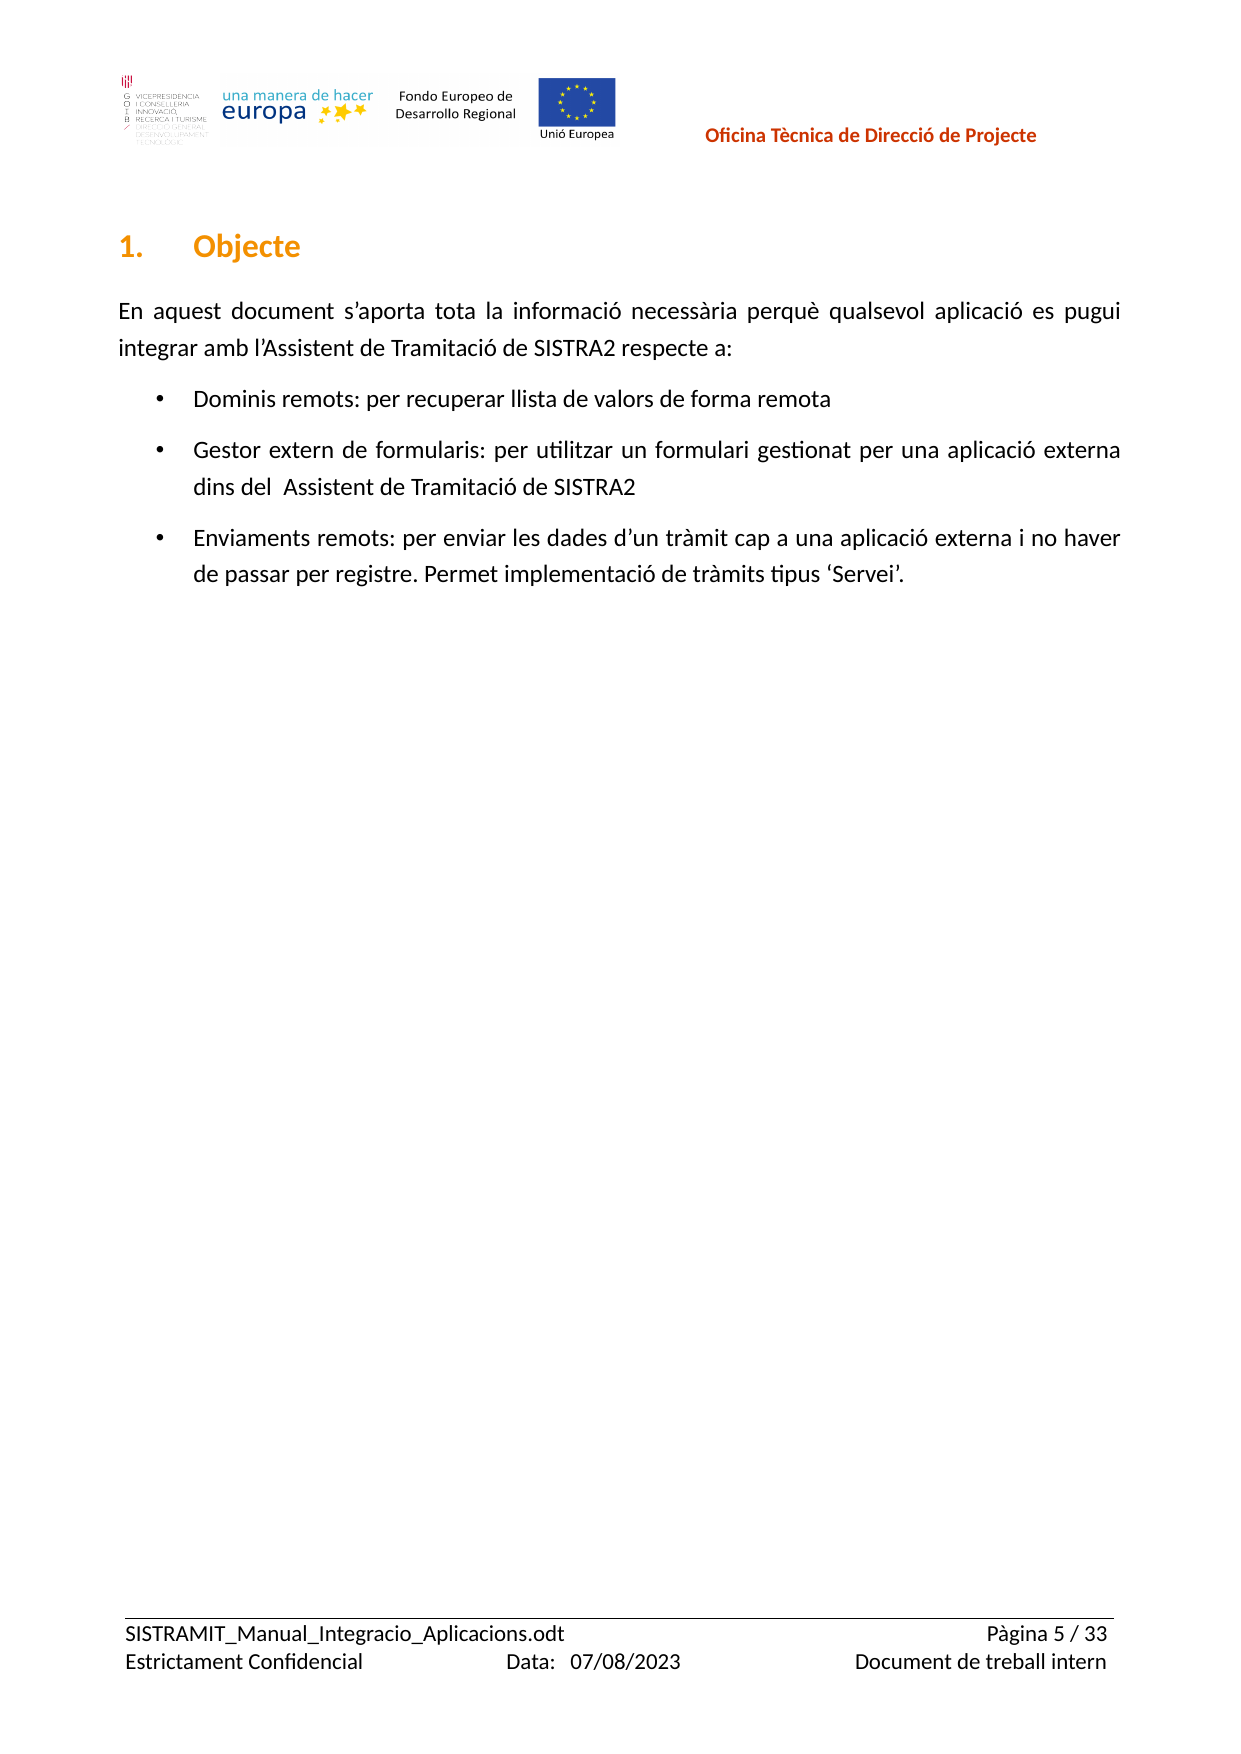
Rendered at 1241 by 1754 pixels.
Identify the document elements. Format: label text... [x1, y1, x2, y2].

list Gestor extern de formularis: per utilitzar un formulari gestionat per una aplicació externa dins del Assistent de Tramitació de SISTRA2 [156, 434, 1122, 501]
subtitle Objecte [118, 225, 1122, 266]
list Enviaments remots: per enviar les dades d’un tràmit cap a una aplicació externa i no haver de passar per registre. Permet implementació de tràmits tipus ‘Servei’. [156, 522, 1122, 589]
picture [219, 73, 621, 147]
text En aquest document s’aporta tota la informació necessària perquè qualsevol aplicació es pugui integrar amb l’Assistent de Tramitació de SISTRA2 respecte a: [118, 295, 1122, 362]
list Dominis remots: per recuperar llista de valors de forma remota [156, 383, 1122, 413]
picture [118, 73, 213, 147]
